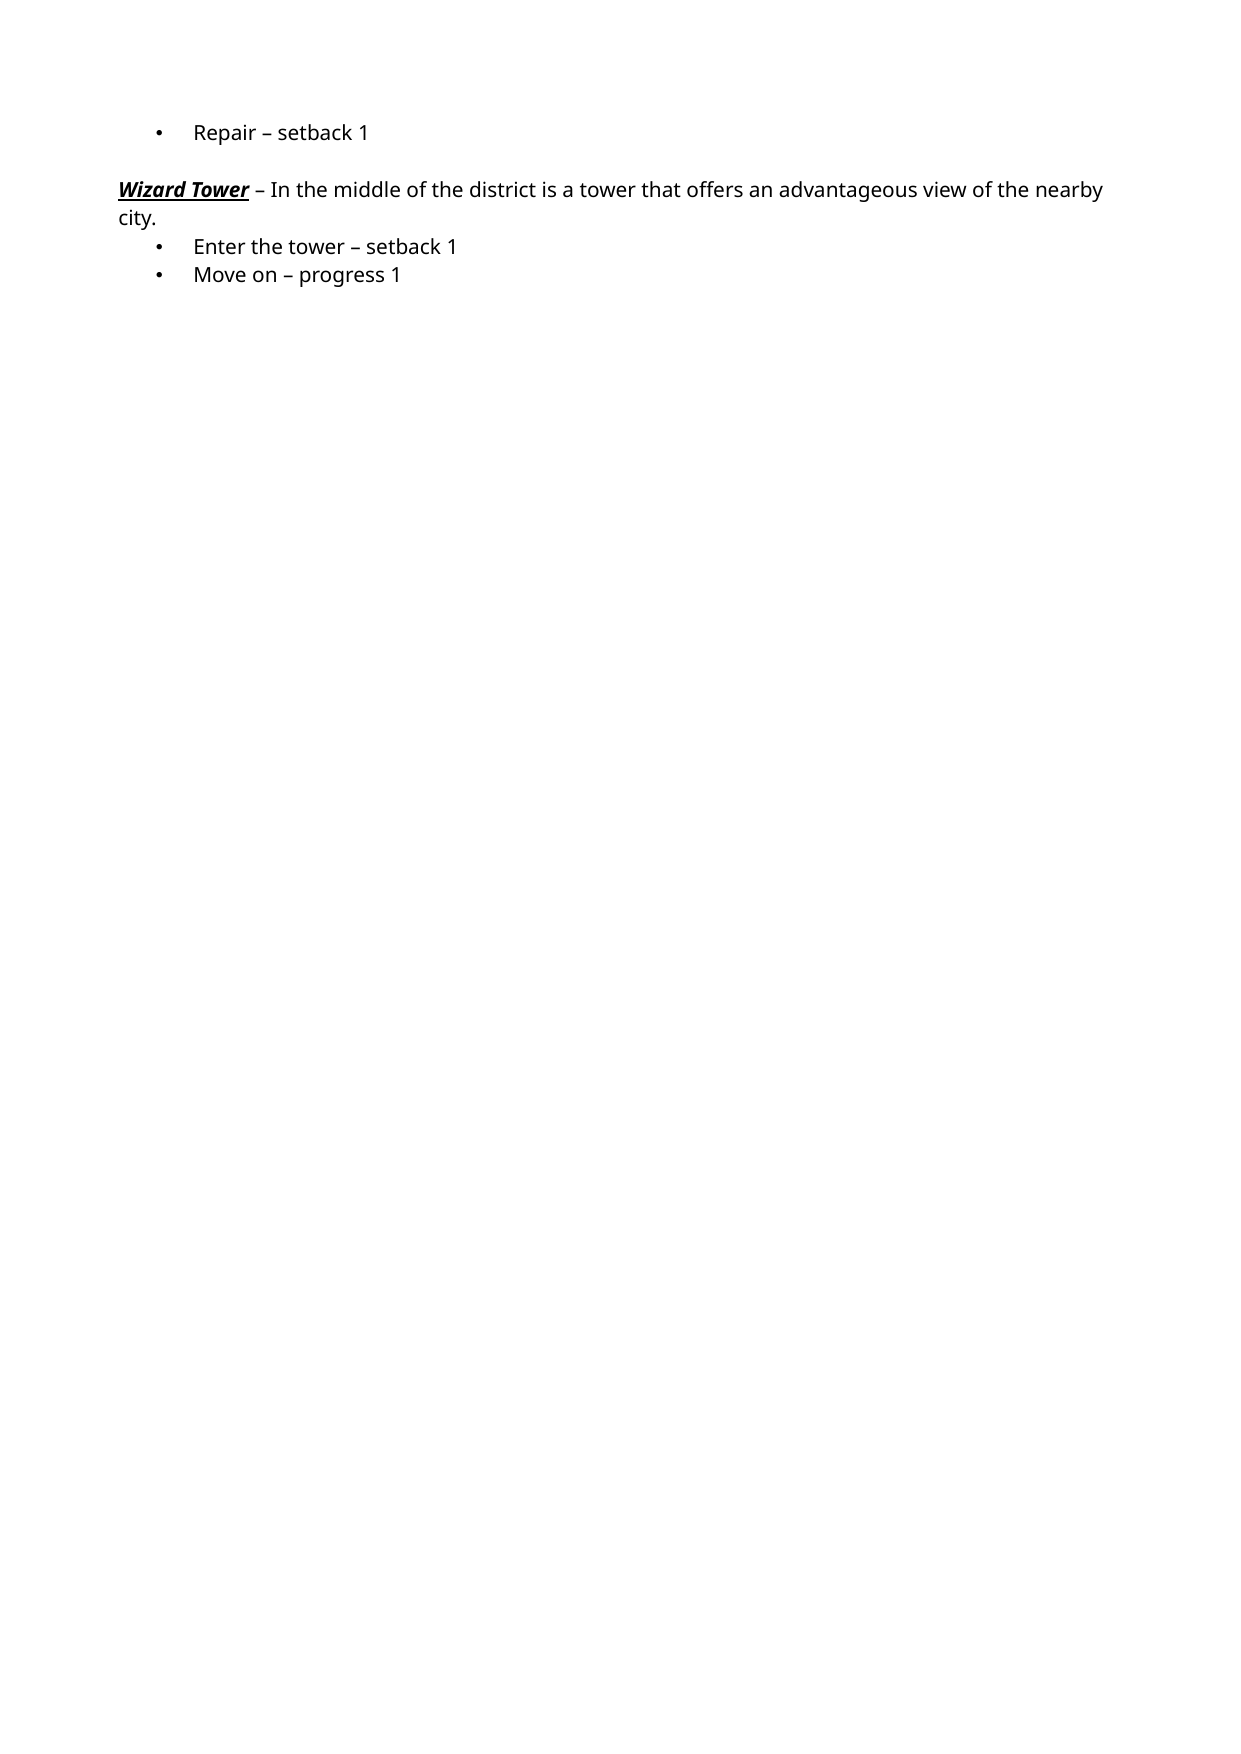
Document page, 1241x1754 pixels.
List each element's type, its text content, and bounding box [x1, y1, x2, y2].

list Enter the tower – setback 1 [156, 232, 1122, 260]
list Repair – setback 1 [156, 118, 1122, 147]
list Move on – progress 1 [156, 260, 1122, 289]
text Wizard Tower – In the middle of the district is a tower that offers an advantageous view of the nearby city. [118, 175, 1122, 232]
